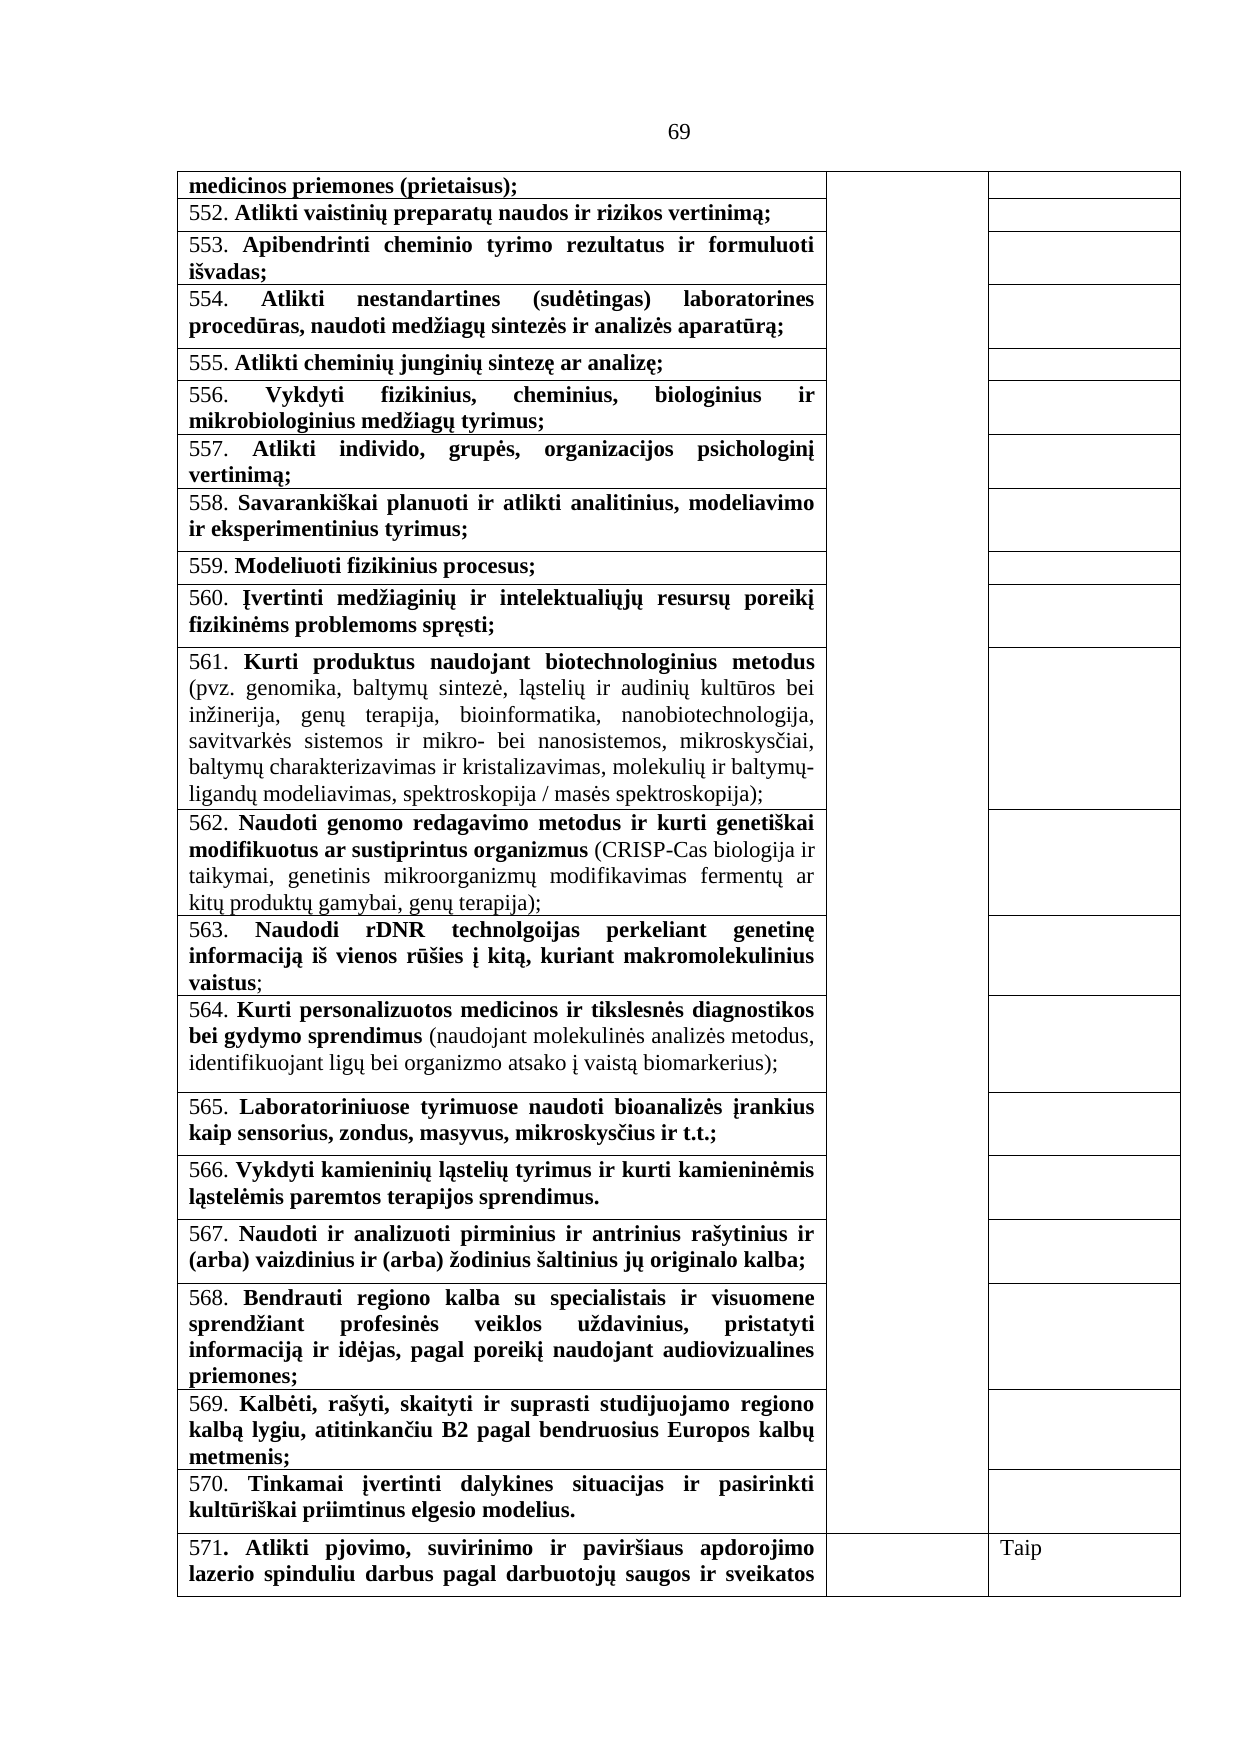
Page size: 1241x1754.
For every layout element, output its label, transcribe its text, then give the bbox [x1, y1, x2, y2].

table_cell 565. Laboratoriniuose tyrimuose naudoti bioanalizės įrankius kaip sensorius, zondus, masyvus, mikroskysčius ir t.t.; [178, 1093, 826, 1155]
table_cell [989, 1470, 1180, 1533]
table_cell 559. Modeliuoti fizikinius procesus; [178, 552, 826, 583]
table_cell 563. Naudodi rDNR technolgoijas perkeliant genetinę informaciją iš vienos rūšies į kitą, kuriant makromolekulinius vaistus; [178, 916, 826, 995]
table_cell [989, 810, 1180, 915]
table_cell [989, 1156, 1180, 1219]
table_cell [989, 552, 1180, 583]
table_cell [989, 232, 1180, 284]
table_cell 571. Atlikti pjovimo, suvirinimo ir paviršiaus apdorojimo lazerio spinduliu darbus pagal darbuotojų saugos ir sveikatos [178, 1534, 826, 1596]
table_cell [989, 1390, 1180, 1469]
table_cell [989, 381, 1180, 434]
table_cell 570. Tinkamai įvertinti dalykines situacijas ir pasirinkti kultūriškai priimtinus elgesio modelius. [178, 1470, 826, 1533]
table_cell [989, 916, 1180, 995]
table_cell 554. Atlikti nestandartines (sudėtingas) laboratorines procedūras, naudoti medžiagų sintezės ir analizės aparatūrą; [178, 285, 826, 348]
table_cell 567. Naudoti ir analizuoti pirminius ir antrinius rašytinius ir (arba) vaizdinius ir (arba) žodinius šaltinius jų originalo kalba; [178, 1220, 826, 1282]
table_cell 562. Naudoti genomo redagavimo metodus ir kurti genetiškai modifikuotus ar sustiprintus organizmus (CRISP-Cas biologija ir taikymai, genetinis mikroorganizmų modifikavimas fermentų ar kitų produktų gamybai, genų terapija); [178, 810, 826, 915]
table_cell 557. Atlikti individo, grupės, organizacijos psichologinį vertinimą; [178, 435, 826, 488]
table_cell [989, 996, 1180, 1092]
table_cell 561. Kurti produktus naudojant biotechnologinius metodus (pvz. genomika, baltymų sintezė, ląstelių ir audinių kultūros bei inžinerija, genų terapija, bioinformatika, nanobiotechnologija, savitvarkės sistemos ir mikro- bei nanosistemos, mikroskysčiai, baltymų charakterizavimas ir kristalizavimas, molekulių ir baltymų-ligandų modeliavimas, spektroskopija / masės spektroskopija); [178, 648, 826, 808]
table_cell medicinos priemones (prietaisus); [178, 172, 826, 198]
table_cell [827, 1534, 988, 1596]
table_cell [989, 648, 1180, 808]
table_cell Taip [989, 1534, 1180, 1596]
table_cell [827, 172, 988, 1533]
table_cell 568. Bendrauti regiono kalba su specialistais ir visuomene sprendžiant profesinės veiklos uždavinius, pristatyti informaciją ir idėjas, pagal poreikį naudojant audiovizualines priemones; [178, 1284, 826, 1389]
table_cell 555. Atlikti cheminių junginių sintezę ar analizę; [178, 349, 826, 380]
table_cell 564. Kurti personalizuotos medicinos ir tikslesnės diagnostikos bei gydymo sprendimus (naudojant molekulinės analizės metodus, identifikuojant ligų bei organizmo atsako į vaistą biomarkerius); [178, 996, 826, 1092]
table_cell [989, 435, 1180, 488]
table_cell 558. Savarankiškai planuoti ir atlikti analitinius, modeliavimo ir eksperimentinius tyrimus; [178, 489, 826, 551]
table_cell 566. Vykdyti kamieninių ląstelių tyrimus ir kurti kamieninėmis ląstelėmis paremtos terapijos sprendimus. [178, 1156, 826, 1219]
table_cell 553. Apibendrinti cheminio tyrimo rezultatus ir formuluoti išvadas; [178, 232, 826, 284]
table_cell [989, 349, 1180, 380]
table_cell [989, 585, 1180, 647]
table_cell [989, 1220, 1180, 1282]
table_cell [989, 1284, 1180, 1389]
table_cell [989, 1093, 1180, 1155]
table_cell [989, 285, 1180, 348]
table_cell 552. Atlikti vaistinių preparatų naudos ir rizikos vertinimą; [178, 199, 826, 231]
table_cell 556. Vykdyti fizikinius, cheminius, biologinius ir mikrobiologinius medžiagų tyrimus; [178, 381, 826, 434]
table_cell [989, 199, 1180, 231]
table_cell [989, 489, 1180, 551]
table_cell [989, 172, 1180, 198]
table_cell 569. Kalbėti, rašyti, skaityti ir suprasti studijuojamo regiono kalbą lygiu, atitinkančiu B2 pagal bendruosius Europos kalbų metmenis; [178, 1390, 826, 1469]
table_cell 560. Įvertinti medžiaginių ir intelektualiųjų resursų poreikį fizikinėms problemoms spręsti; [178, 585, 826, 647]
